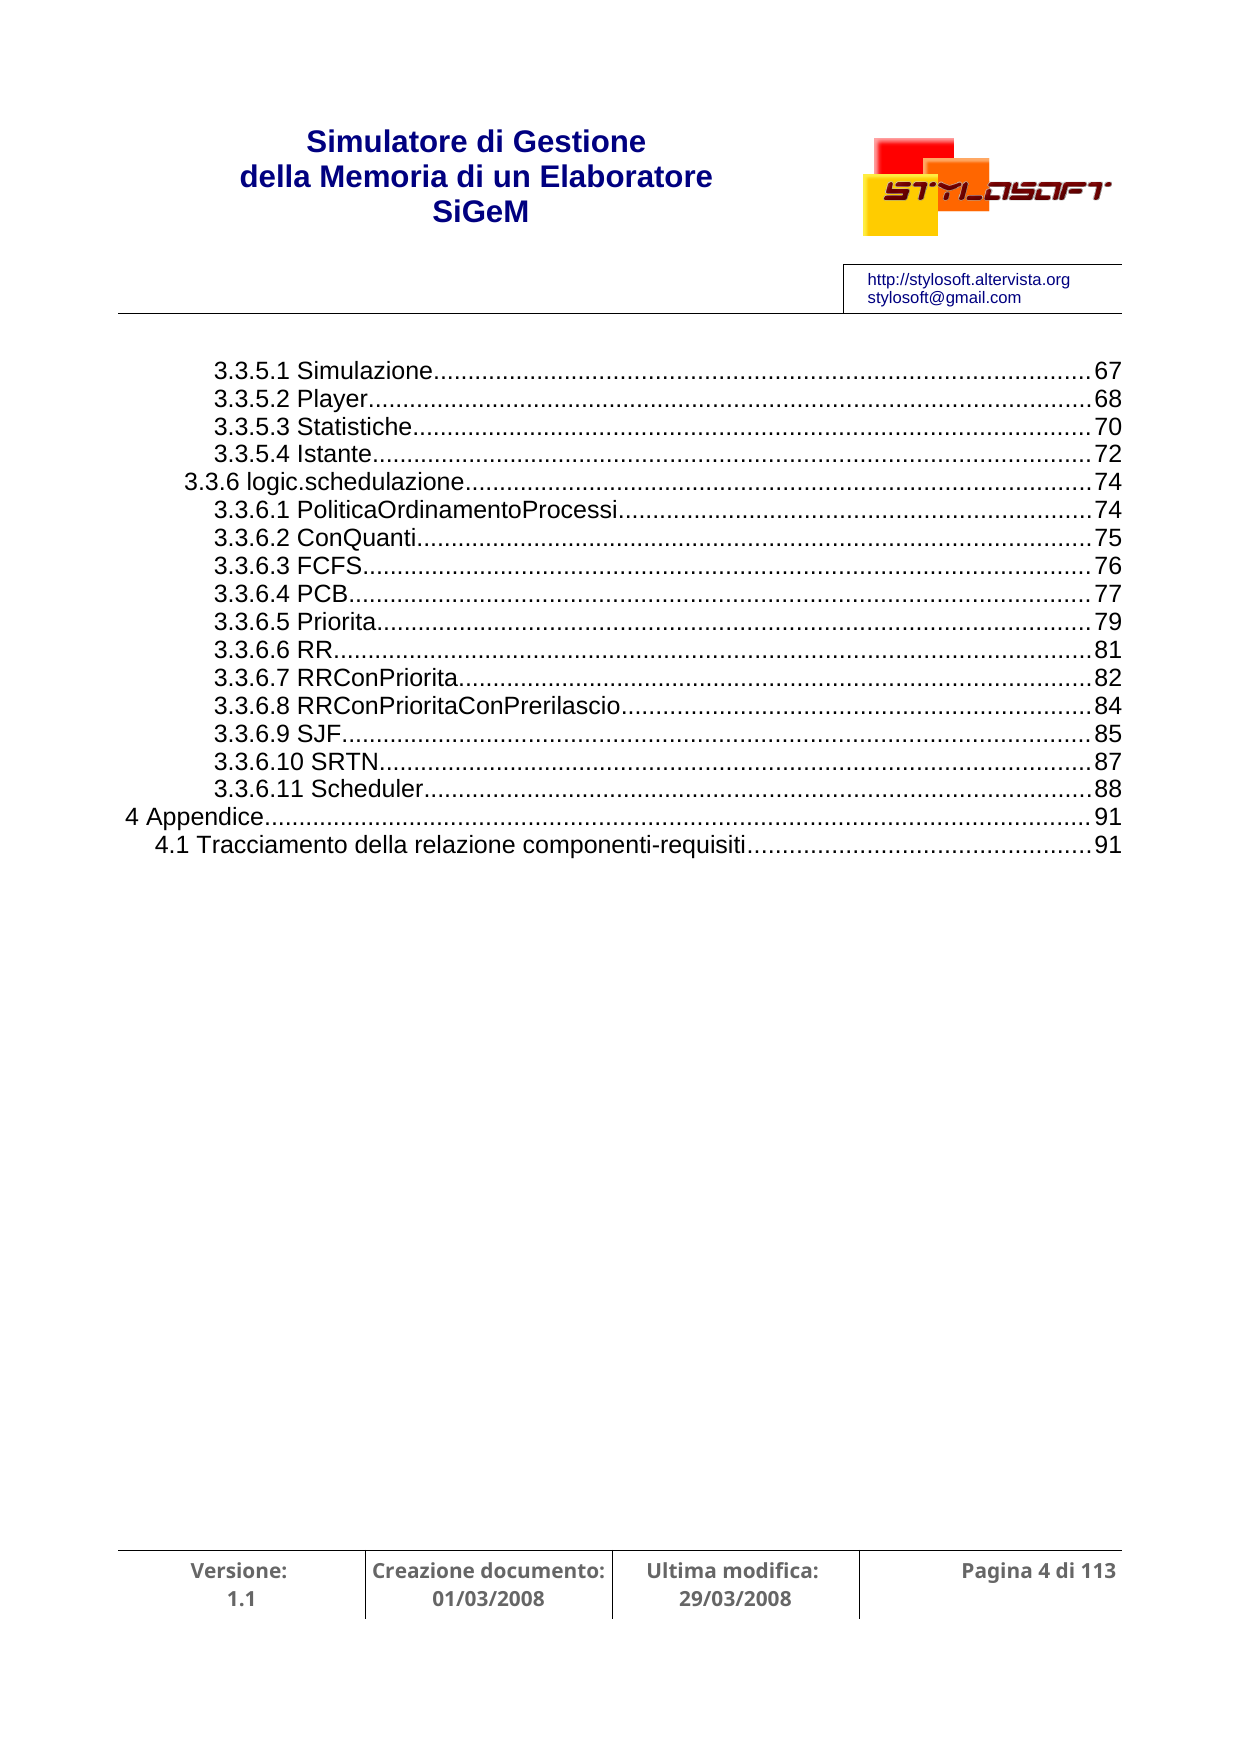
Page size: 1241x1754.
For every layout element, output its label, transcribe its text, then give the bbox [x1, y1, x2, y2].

text 4 Appendice 91 [118, 803, 1122, 831]
text 3.3.5.4 Istante 72 [207, 440, 1122, 468]
text 3.3.5.3 Statistiche 70 [207, 412, 1122, 440]
text 3.3.6.1 PoliticaOrdinamentoProcessi 74 [207, 496, 1122, 524]
text 3.3.6.5 Priorita 79 [207, 608, 1122, 636]
text 3.3.5.2 Player 68 [207, 384, 1122, 412]
text 4.1 Tracciamento della relazione componenti-requisiti 91 [148, 831, 1122, 859]
text 3.3.5.1 Simulazione 67 [207, 357, 1122, 384]
text 3.3.6.10 SRTN 87 [207, 747, 1122, 775]
text 3.3.6.3 FCFS 76 [207, 552, 1122, 580]
text 3.3.6.6 RR 81 [207, 636, 1122, 664]
text 3.3.6.8 RRConPrioritaConPrerilascio 84 [207, 692, 1122, 719]
picture [848, 123, 1117, 247]
text 3.3.6.9 SJF 85 [207, 719, 1122, 747]
text 3.3.6.2 ConQuanti 75 [207, 524, 1122, 552]
text 3.3.6 logic.schedulazione 74 [177, 468, 1122, 496]
text 3.3.6.4 PCB 77 [207, 580, 1122, 608]
text 3.3.6.11 Scheduler 88 [207, 775, 1122, 803]
text 3.3.6.7 RRConPriorita 82 [207, 664, 1122, 692]
